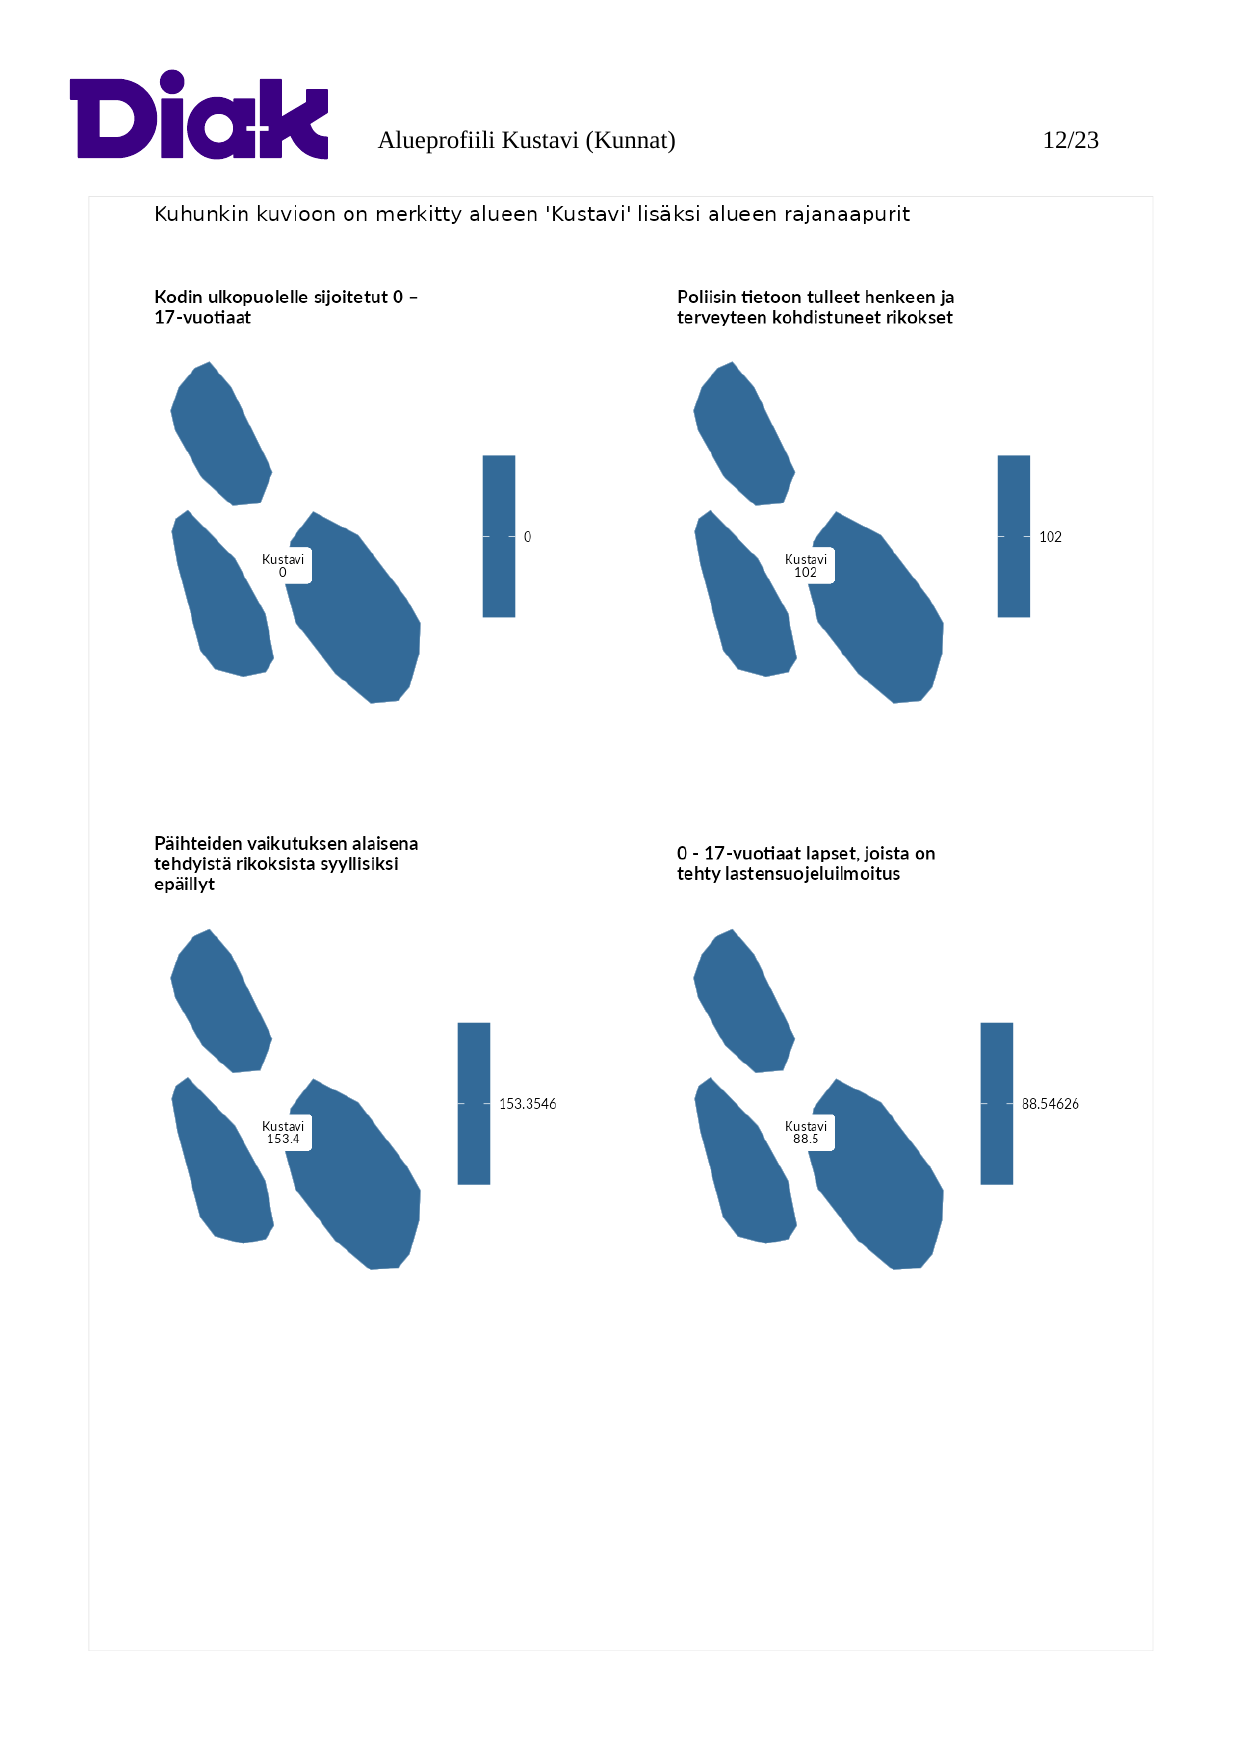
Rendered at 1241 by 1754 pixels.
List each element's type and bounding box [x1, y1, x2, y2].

picture [61, 196, 1179, 1651]
